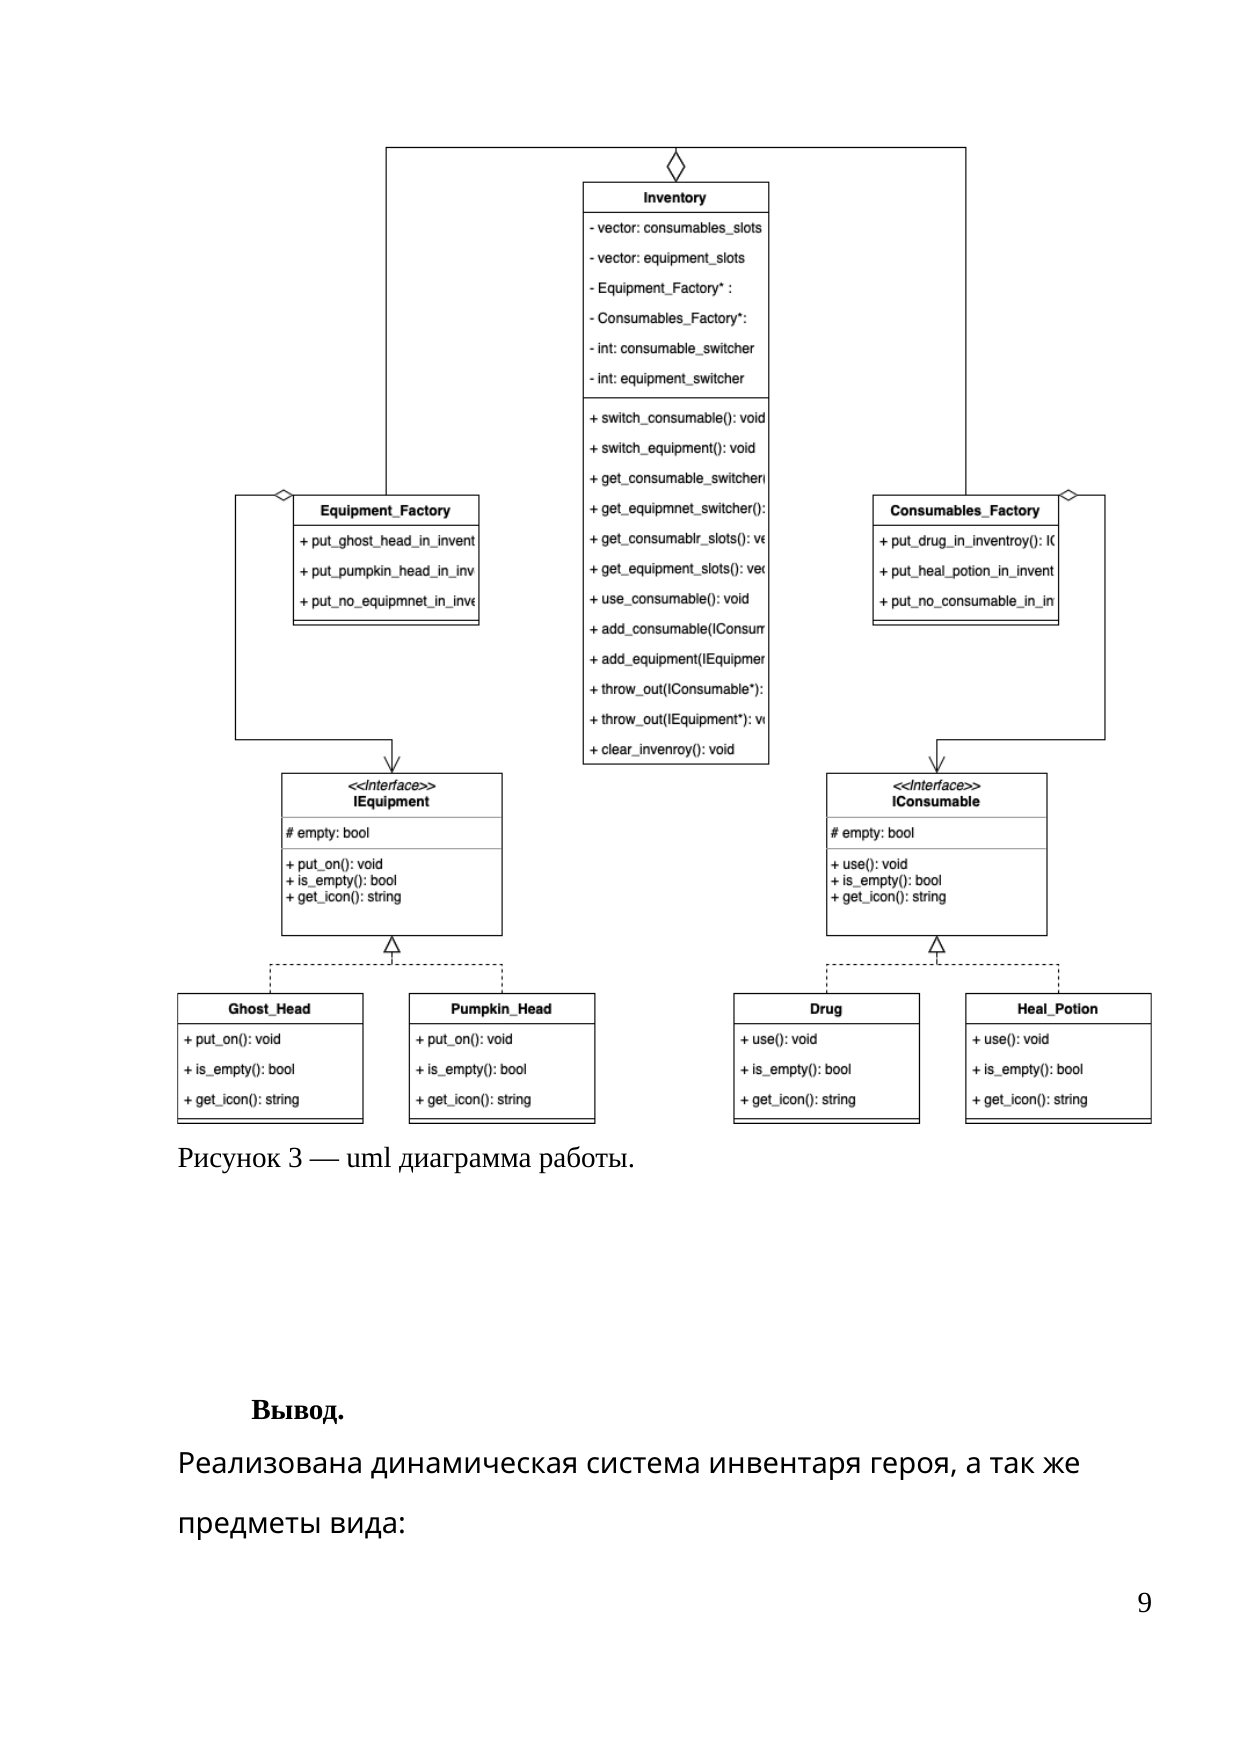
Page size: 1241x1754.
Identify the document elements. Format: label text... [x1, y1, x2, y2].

text Вывод. [177, 1392, 1152, 1426]
picture [177, 118, 1152, 1124]
text Реализована динамическая система инвентаря героя, а так же предметы вида: [177, 1442, 1152, 1542]
text Рисунок 3 — uml диаграмма работы. [177, 1124, 1152, 1174]
